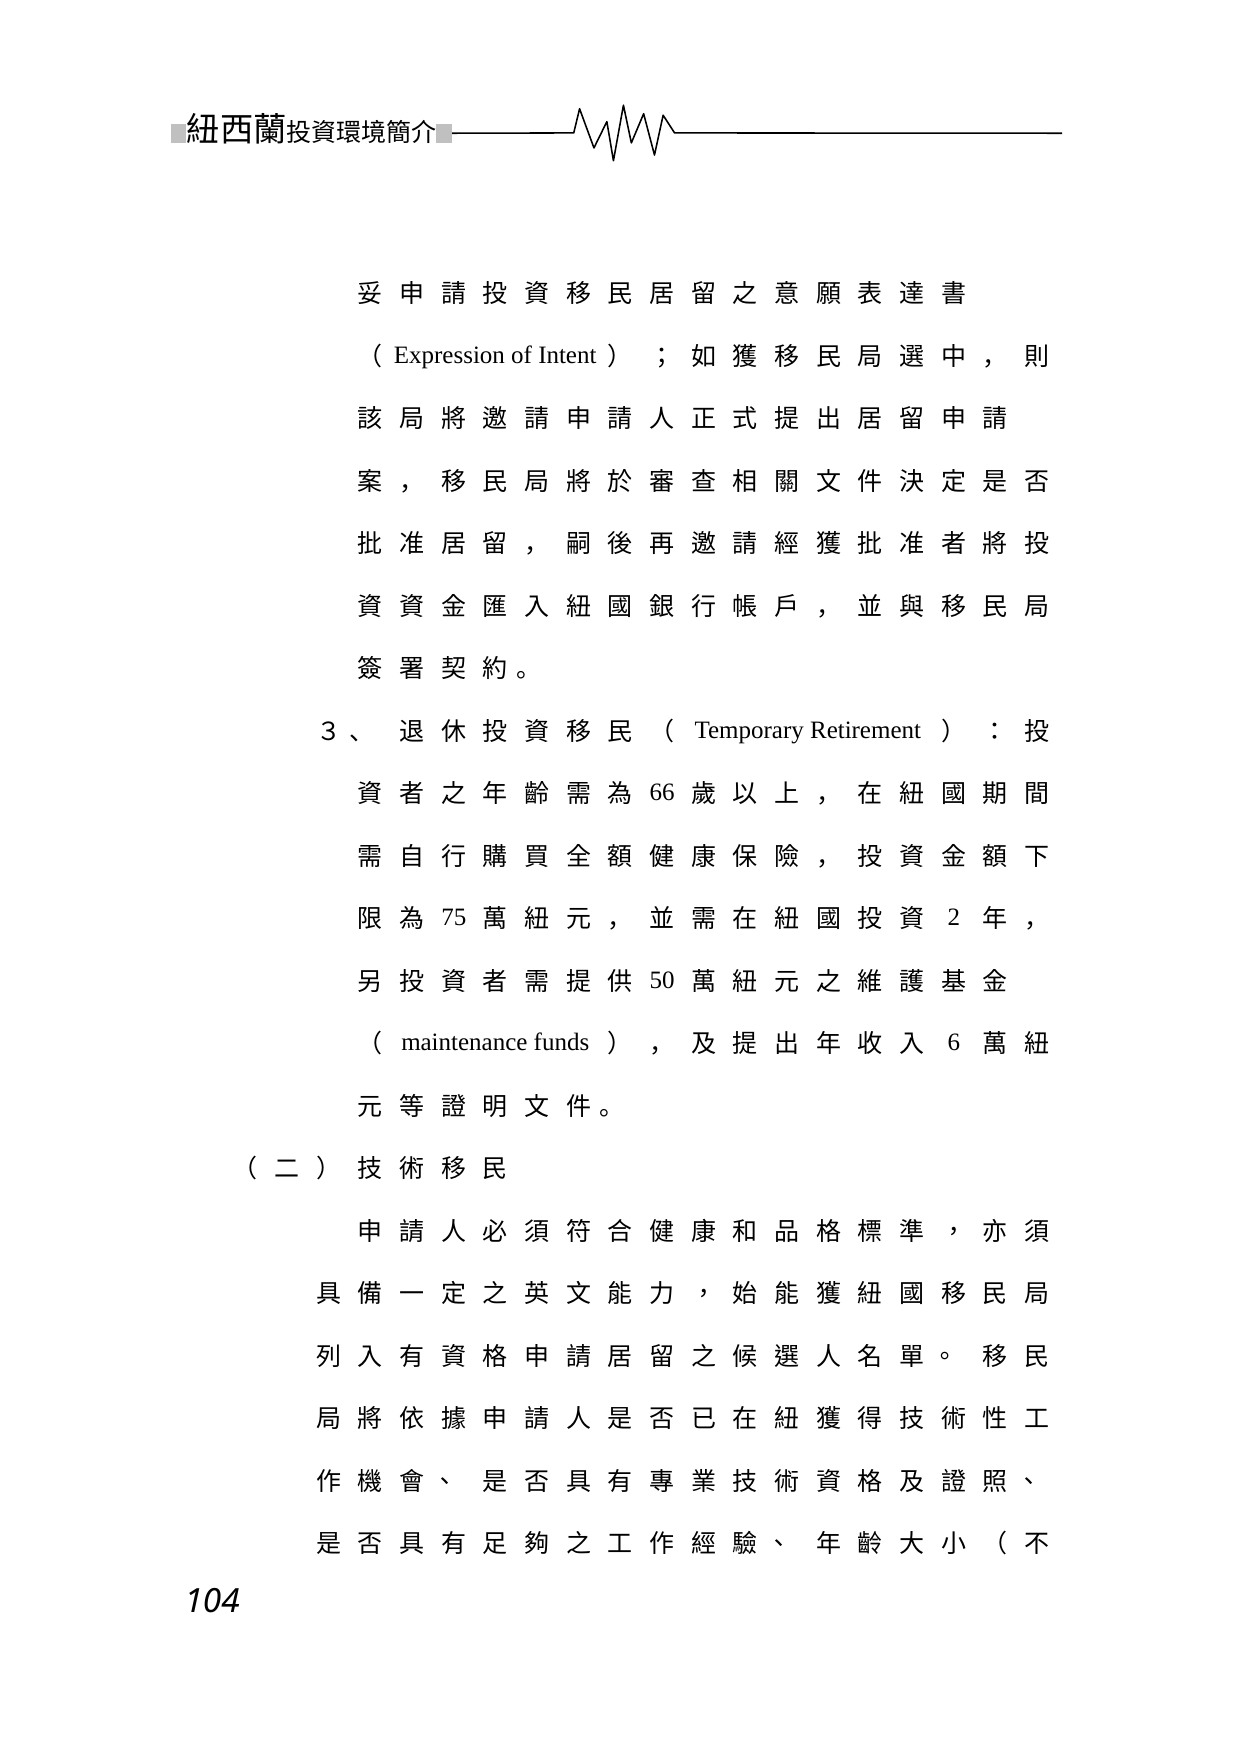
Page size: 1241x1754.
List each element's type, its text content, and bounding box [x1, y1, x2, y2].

text （二）技術移民 [207, 1125, 1058, 1188]
text 申請人必須符合健康和品格標準，亦須具備一定之英文能力，始能獲紐國移民局列入有資格申請居留之候選人名單。移民局將依據申請人是否已在紐獲得技術性工作機會、是否具有專業技術資格及證照、是否具有足夠之工作經驗、年齡大小（不 [281, 1188, 1058, 1563]
text ３、退休投資移民（Temporary Retirement）：投資者之年齡需為66歲以上，在紐國期間需自行購買全額健康保險，投資金額下限為75萬紐元，並需在紐國投資2年，另投資者需提供50萬紐元之維護基金（maintenance funds），及提出年收入6萬紐元等證明文件。 [281, 688, 1058, 1125]
text 妥申請投資移民居留之意願表達書（Expression of Intent）；如獲移民局選中，則該局將邀請申請人正式提出居留申請案，移民局將於審查相關文件決定是否批准居留，嗣後再邀請經獲批准者將投資資金匯入紐國銀行帳戶，並與移民局簽署契約。 [281, 250, 1058, 688]
